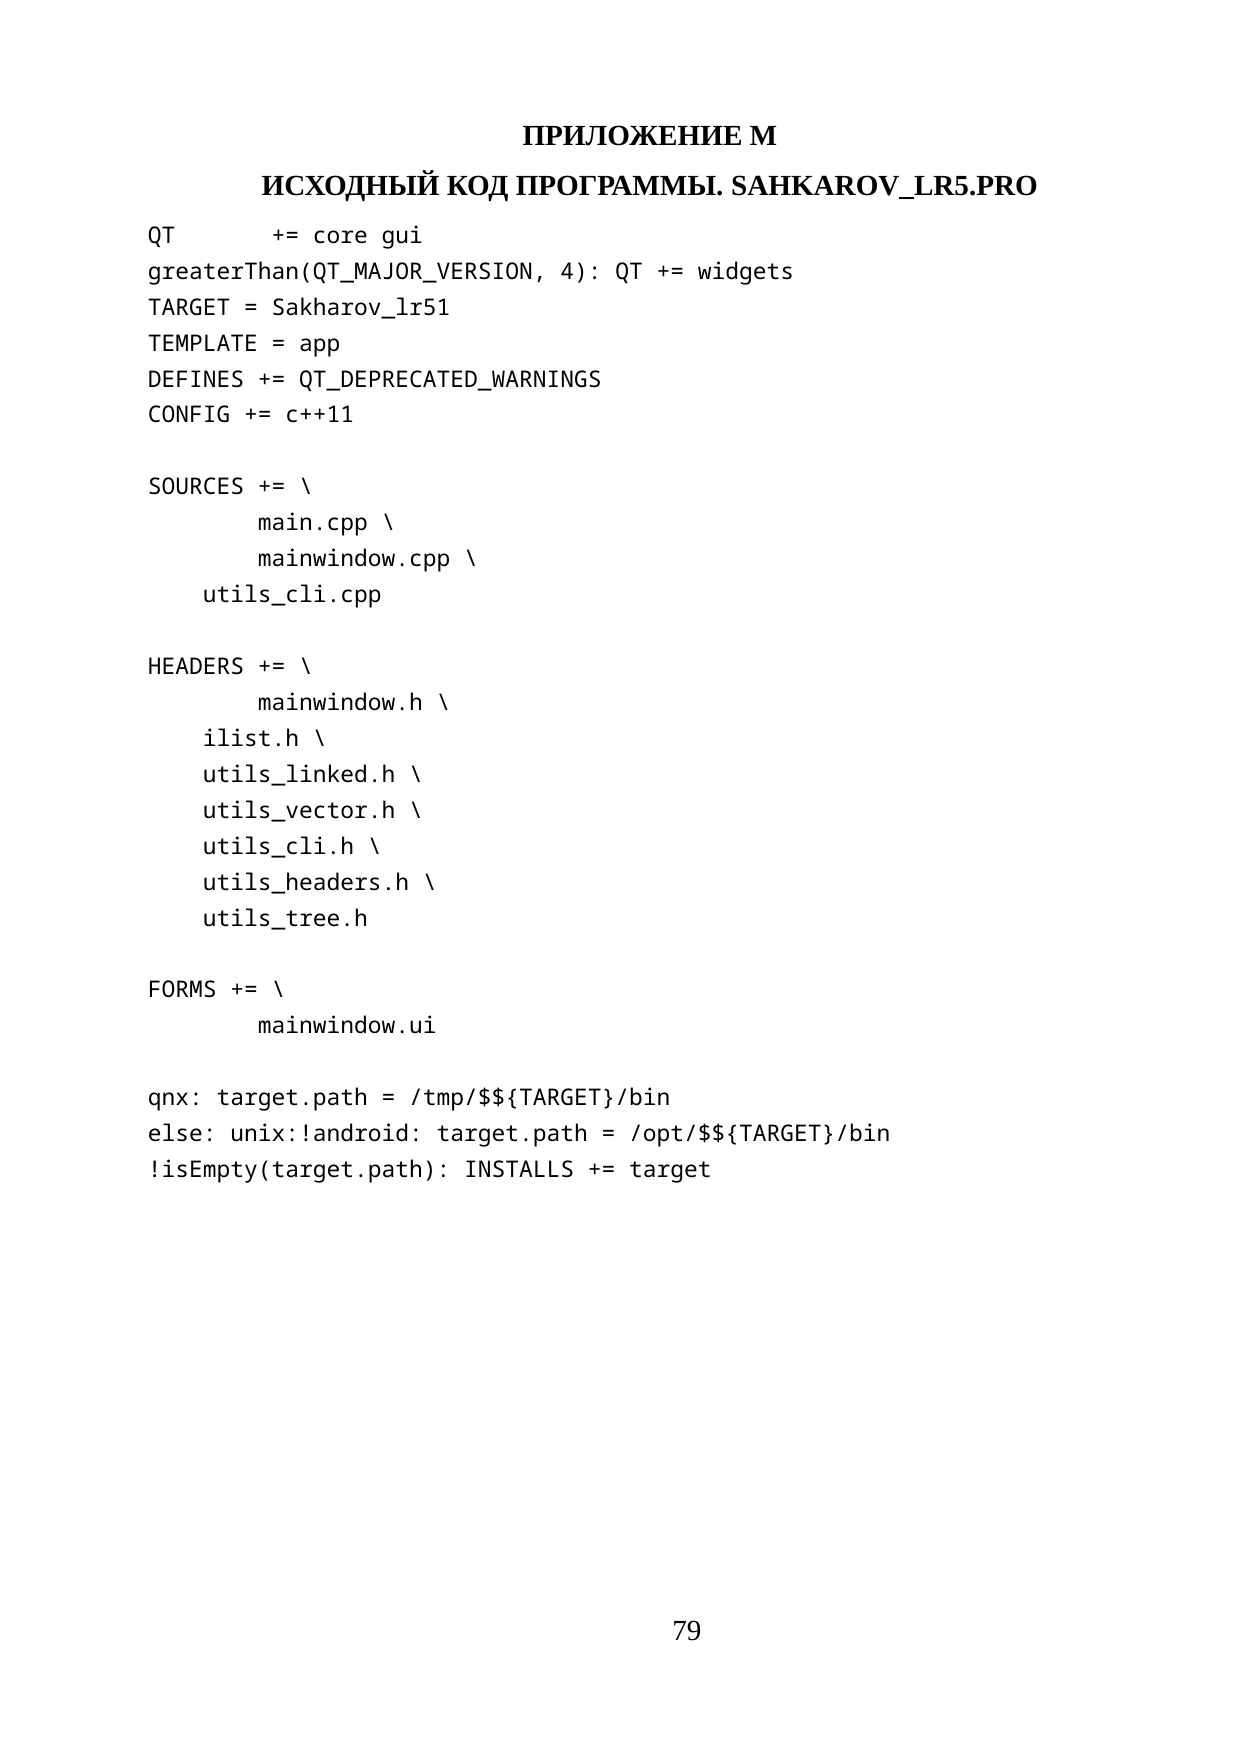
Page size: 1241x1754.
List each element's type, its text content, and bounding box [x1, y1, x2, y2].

text main.cpp \ [148, 506, 1152, 537]
text FORMS += \ [148, 973, 1152, 1005]
text TEMPLATE = app [148, 327, 1152, 358]
text HEADERS += \ [148, 650, 1152, 681]
text DEFINES += QT_DEPRECATED_WARNINGS [148, 362, 1152, 394]
text !isEmpty(target.path): INSTALLS += target [148, 1153, 1152, 1184]
text SOURCES += \ [148, 470, 1152, 502]
text TARGET = Sakharov_lr51 [148, 291, 1152, 322]
text greaterThan(QT_MAJOR_VERSION, 4): QT += widgets [148, 255, 1152, 286]
text utils_tree.h [148, 902, 1152, 933]
text utils_cli.h \ [148, 830, 1152, 861]
text utils_linked.h \ [148, 758, 1152, 789]
subtitle приложение м исходный код программы. sahkarov_lr5.pro [148, 118, 1152, 202]
text qnx: target.path = /tmp/$${TARGET}/bin [148, 1081, 1152, 1112]
text QT += core gui [148, 219, 1152, 250]
text CONFIG += c++11 [148, 398, 1152, 430]
text ilist.h \ [148, 722, 1152, 753]
text utils_vector.h \ [148, 794, 1152, 825]
text utils_headers.h \ [148, 866, 1152, 897]
text mainwindow.cpp \ [148, 542, 1152, 573]
text utils_cli.cpp [148, 578, 1152, 609]
text mainwindow.h \ [148, 686, 1152, 717]
text mainwindow.ui [148, 1009, 1152, 1041]
text else: unix:!android: target.path = /opt/$${TARGET}/bin [148, 1117, 1152, 1148]
